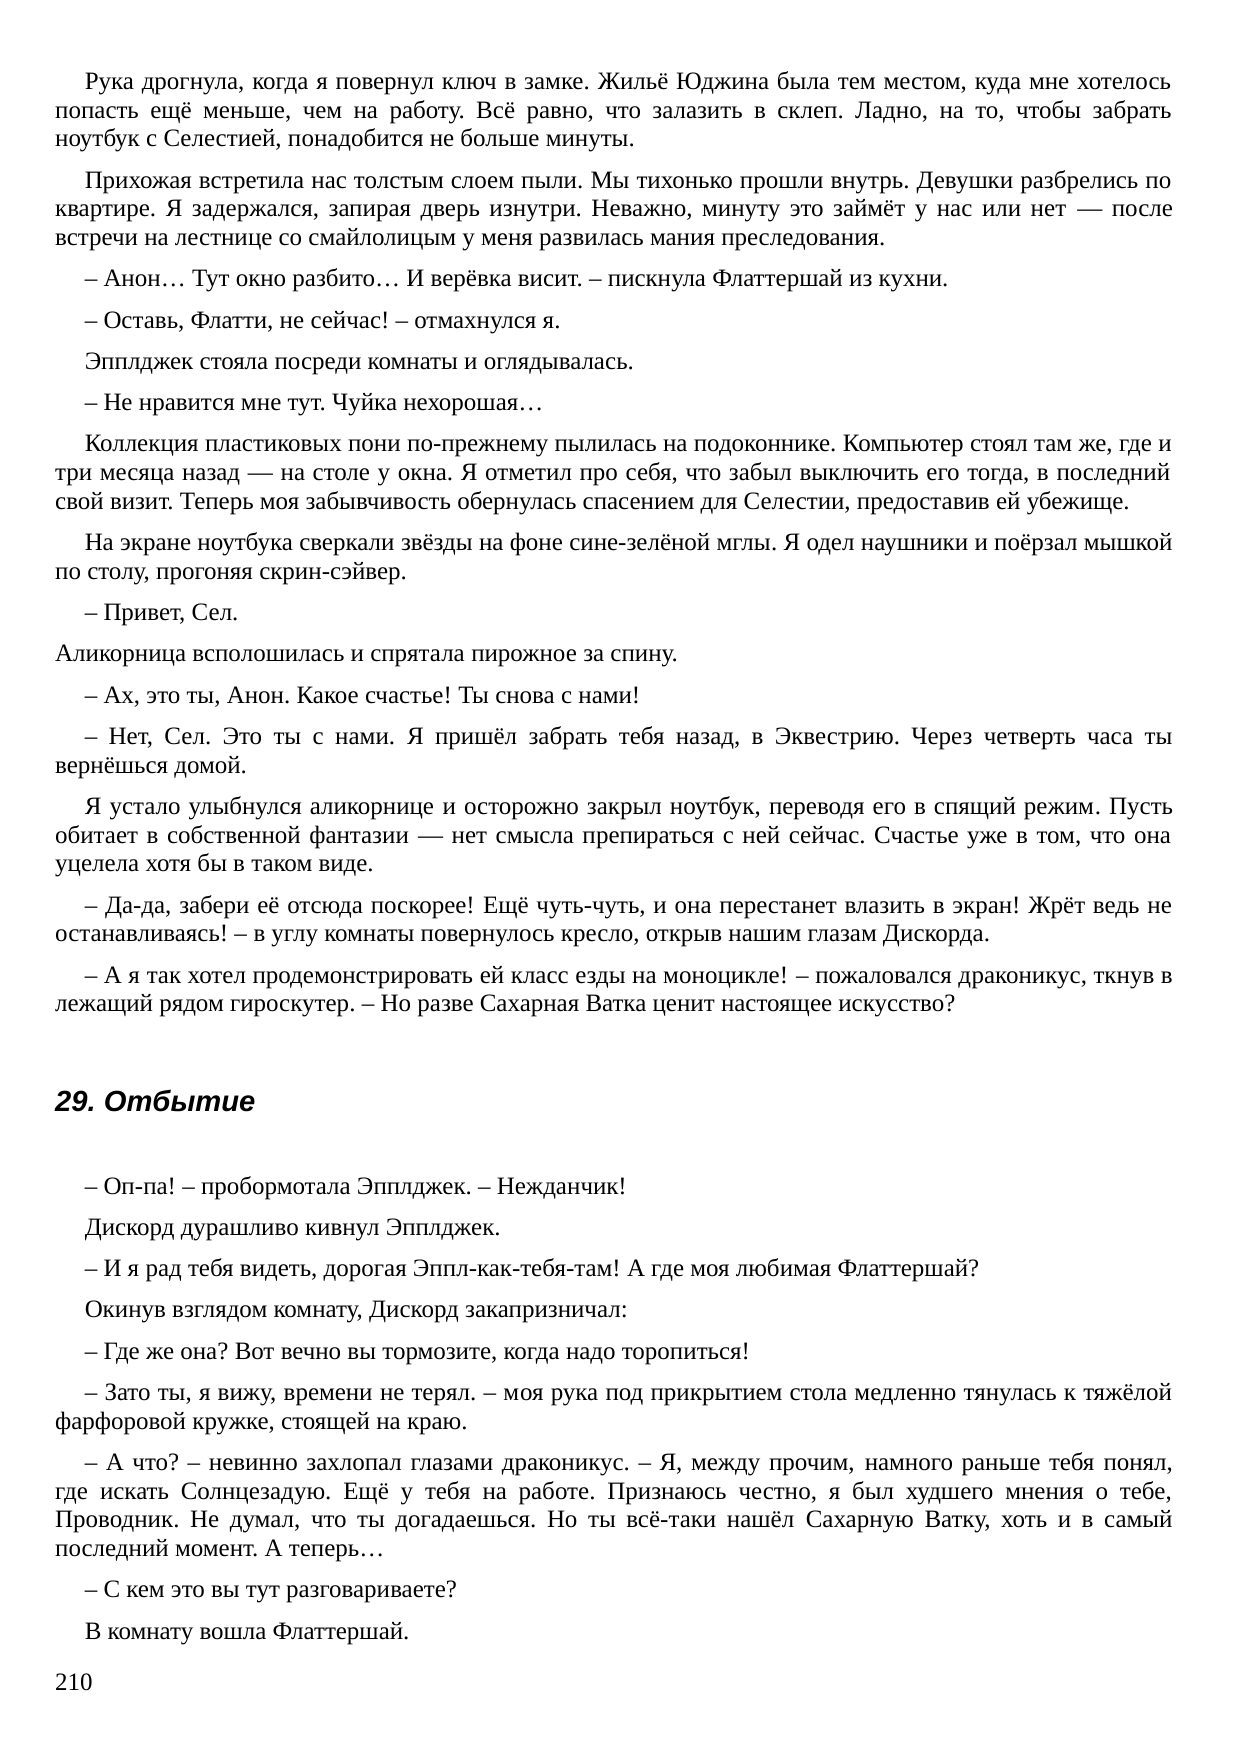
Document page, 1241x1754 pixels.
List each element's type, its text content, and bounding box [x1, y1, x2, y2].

text На экране ноутбука сверкали звёзды на фоне сине-зелёной мглы. Я одел наушники и поёрзал мышкой по столу, прогоняя скрин-сэйвер. [55, 527, 1173, 585]
text – А я так хотел продемонстрировать ей класс езды на моноцикле! – пожаловался драконикус, ткнув в лежащий рядом гироскутер. – Но разве Сахарная Ватка ценит настоящее искусство? [55, 960, 1173, 1017]
text Я устало улыбнулся аликорнице и осторожно закрыл ноутбук, переводя его в спящий режим. Пусть обитает в собственной фантазии — нет смысла препираться с ней сейчас. Счастье уже в том, что она уцелела хотя бы в таком виде. [55, 791, 1173, 877]
text Эпплджек стояла посреди комнаты и оглядывалась. [55, 346, 1173, 375]
text – Привет, Сел. [55, 597, 1173, 626]
text – Оставь, Флатти, не сейчас! – отмахнулся я. [55, 305, 1173, 333]
text Рука дрогнула, когда я повернул ключ в замке. Жильё Юджина была тем местом, куда мне хотелось попасть ещё меньше, чем на работу. Всё равно, что залазить в склеп. Ладно, на то, чтобы забрать ноутбук с Селестией, понадобится не больше минуты. [55, 66, 1173, 152]
text Дискорд дурашливо кивнул Эпплджек. [55, 1212, 1173, 1241]
text – А что? – невинно захлопал глазами драконикус. – Я, между прочим, намного раньше тебя понял, где искать Солнцезадую. Ещё у тебя на работе. Признаюсь честно, я был худшего мнения о тебе, Проводник. Не думал, что ты догадаешься. Но ты всё-таки нашёл Сахарную Ватку, хоть и в самый последний момент. А теперь… [55, 1447, 1173, 1562]
text – Где же она? Вот вечно вы тормозите, когда надо торопиться! [55, 1336, 1173, 1364]
text – С кем это вы тут разговариваете? [55, 1574, 1173, 1603]
text – Оп-па! – пробормотала Эпплджек. – Нежданчик! [55, 1171, 1173, 1199]
text – И я рад тебя видеть, дорогая Эппл-как-тебя-там! А где моя любимая Флаттершай? [55, 1253, 1173, 1282]
subtitle 29. Отбытие [55, 1083, 1173, 1117]
text – Анон… Тут окно разбито… И верёвка висит. – пискнула Флаттершай из кухни. [55, 263, 1173, 292]
text Прихожая встретила нас толстым слоем пыли. Мы тихонько прошли внутрь. Девушки разбрелись по квартире. Я задержался, запирая дверь изнутри. Неважно, минуту это займёт у нас или нет — после встречи на лестнице со смайлолицым у меня развилась мания преследования. [55, 165, 1173, 251]
text – Не нравится мне тут. Чуйка нехорошая… [55, 387, 1173, 416]
text – Нет, Сел. Это ты с нами. Я пришёл забрать тебя назад, в Эквестрию. Через четверть часа ты вернёшься домой. [55, 721, 1173, 778]
text – Ах, это ты, Анон. Какое счастье! Ты снова с нами! [55, 680, 1173, 708]
text – Да-да, забери её отсюда поскорее! Ещё чуть-чуть, и она перестанет влазить в экран! Жрёт ведь не останавливаясь! – в углу комнаты повернулось кресло, открыв нашим глазам Дискорда. [55, 890, 1173, 947]
text Окинув взглядом комнату, Дискорд закапризничал: [55, 1294, 1173, 1323]
text Аликорница всполошилась и спрятала пирожное за спину. [55, 638, 1173, 667]
text – Зато ты, я вижу, времени не терял. – моя рука под прикрытием стола медленно тянулась к тяжёлой фарфоровой кружке, стоящей на краю. [55, 1377, 1173, 1434]
text В комнату вошла Флаттершай. [55, 1616, 1173, 1644]
text Коллекция пластиковых пони по-прежнему пылилась на подоконнике. Компьютер стоял там же, где и три месяца назад — на столе у окна. Я отметил про себя, что забыл выключить его тогда, в последний свой визит. Теперь моя забывчивость обернулась спасением для Селестии, предоставив ей убежище. [55, 428, 1173, 515]
